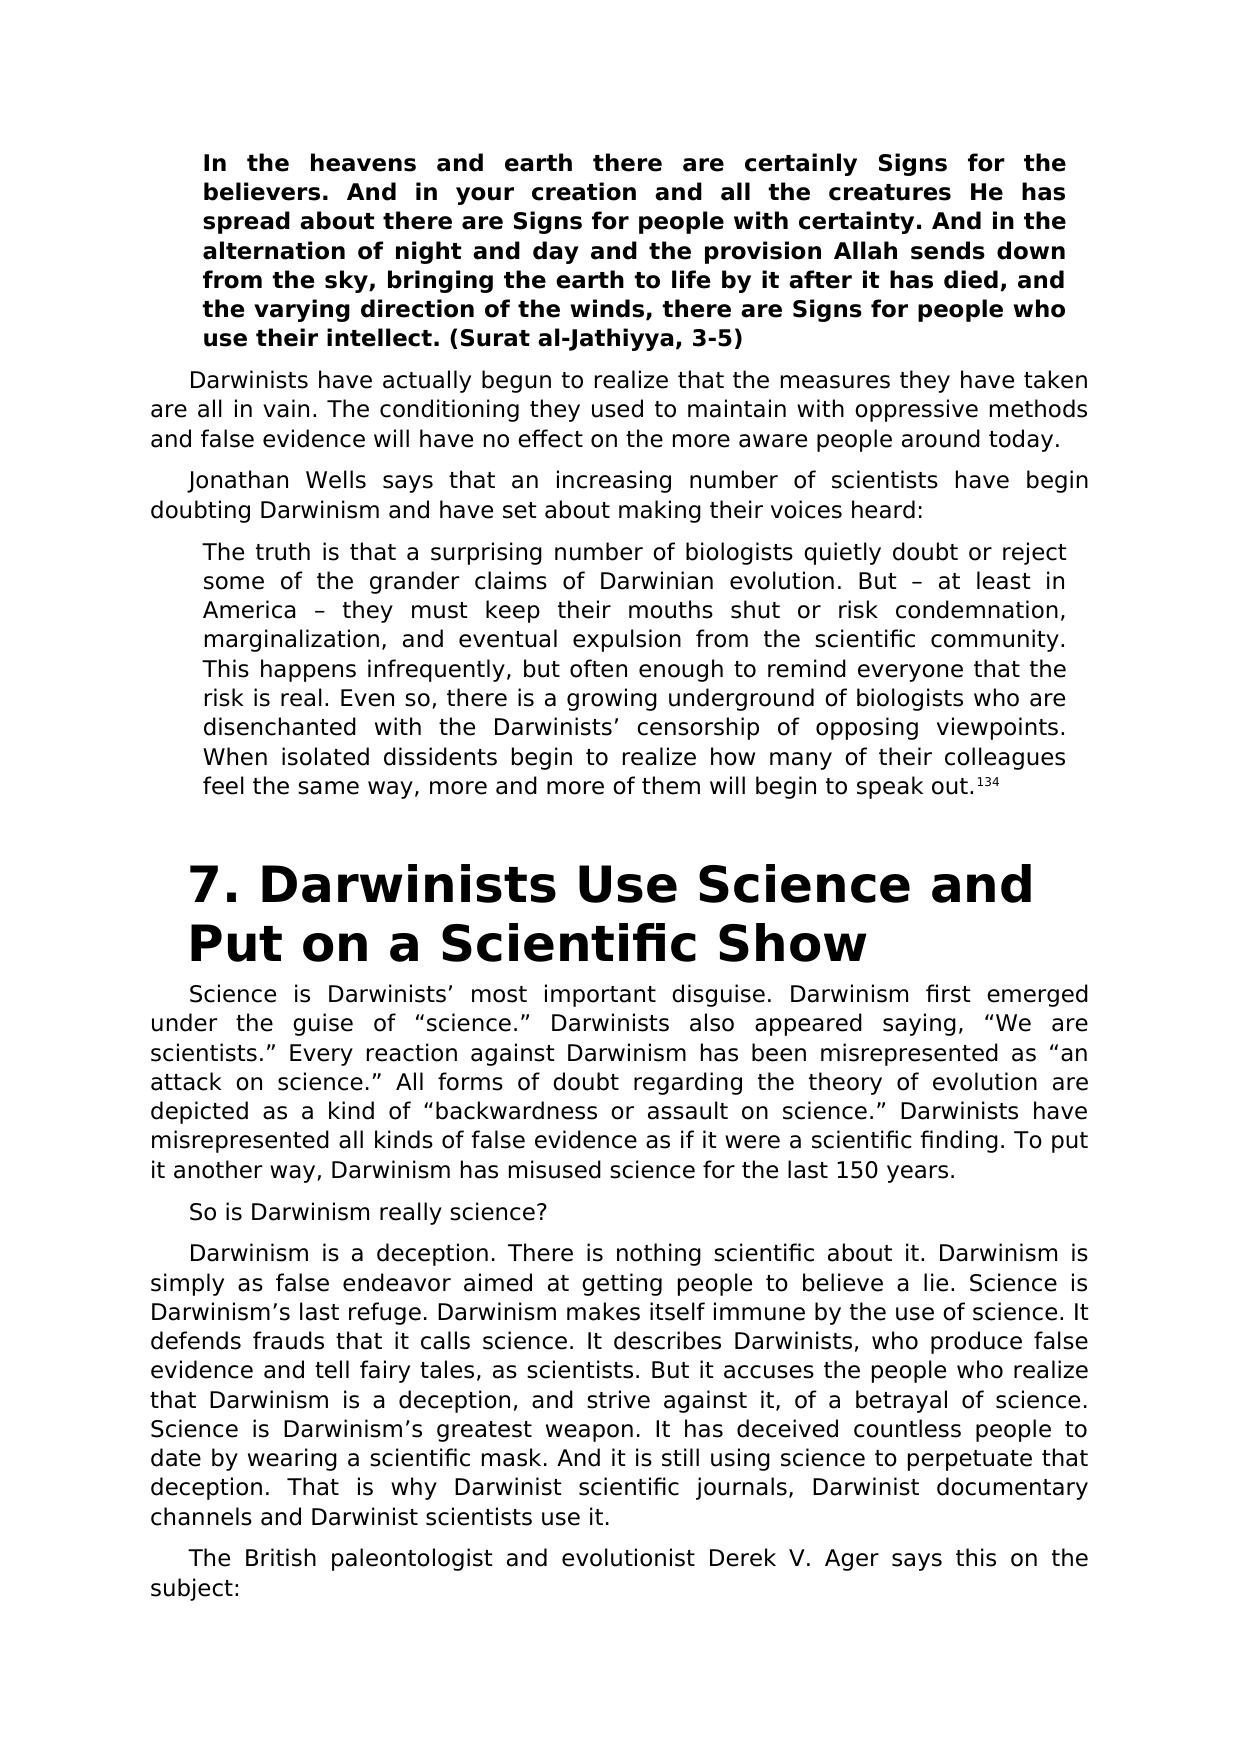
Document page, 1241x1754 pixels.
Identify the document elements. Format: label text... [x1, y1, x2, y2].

text The truth is that a surprising number of biologists quietly doubt or reject some of the grander claims of Darwinian evolution. But – at least in America – they must keep their mouths shut or risk condemnation, marginalization, and eventual expulsion from the scientific community. This happens infrequently, but often enough to remind everyone that the risk is real. Even so, there is a growing underground of biologists who are disenchanted with the Darwinists’ censorship of opposing viewpoints. When isolated dissidents begin to realize how many of their colleagues feel the same way, more and more of them will begin to speak out.134 [203, 539, 1068, 799]
text The British paleontologist and evolutionist Derek V. Ager says this on the subject: [150, 1546, 1090, 1602]
text Darwinism is a deception. There is nothing scientific about it. Darwinism is simply as false endeavor aimed at getting people to believe a lie. Science is Darwinism’s last refuge. Darwinism makes itself immune by the use of science. It defends frauds that it calls science. It describes Darwinists, who produce false evidence and tell fairy tales, as scientists. But it accuses the people who realize that Darwinism is a deception, and strive against it, of a betrayal of science. Science is Darwinism’s greatest weapon. It has deceived countless people to date by wearing a scientific mask. And it is still using science to perpetuate that deception. That is why Darwinist scientific journals, Darwinist documentary channels and Darwinist scientists use it. [150, 1240, 1090, 1531]
subtitle 7. Darwinists Use Science and Put on a Scientific Show [187, 856, 1090, 973]
text Science is Darwinists’ most important disguise. Darwinism first emerged under the guise of “science.” Darwinists also appeared saying, “We are scientists.” Every reaction against Darwinism has been misrepresented as “an attack on science.” All forms of doubt regarding the theory of evolution are depicted as a kind of “backwardness or assault on science.” Darwinists have misrepresented all kinds of false evidence as if it were a scientific finding. To put it another way, Darwinism has misused science for the last 150 years. [150, 981, 1090, 1183]
text In the heavens and earth there are certainly Signs for the believers. And in your creation and all the creatures He has spread about there are Signs for people with certainty. And in the alternation of night and day and the provision Allah sends down from the sky, bringing the earth to life by it after it has died, and the varying direction of the winds, there are Signs for people who use their intellect. (Surat al-Jathiyya, 3-5) [202, 150, 1068, 352]
text Darwinists have actually begun to realize that the measures they have taken are all in vain. The conditioning they used to maintain with oppressive methods and false evidence will have no effect on the more aware people around today. [150, 367, 1090, 453]
text So is Darwinism really science? [150, 1199, 1090, 1225]
text Jonathan Wells says that an increasing number of scientists have begin doubting Darwinism and have set about making their voices heard: [150, 468, 1090, 524]
